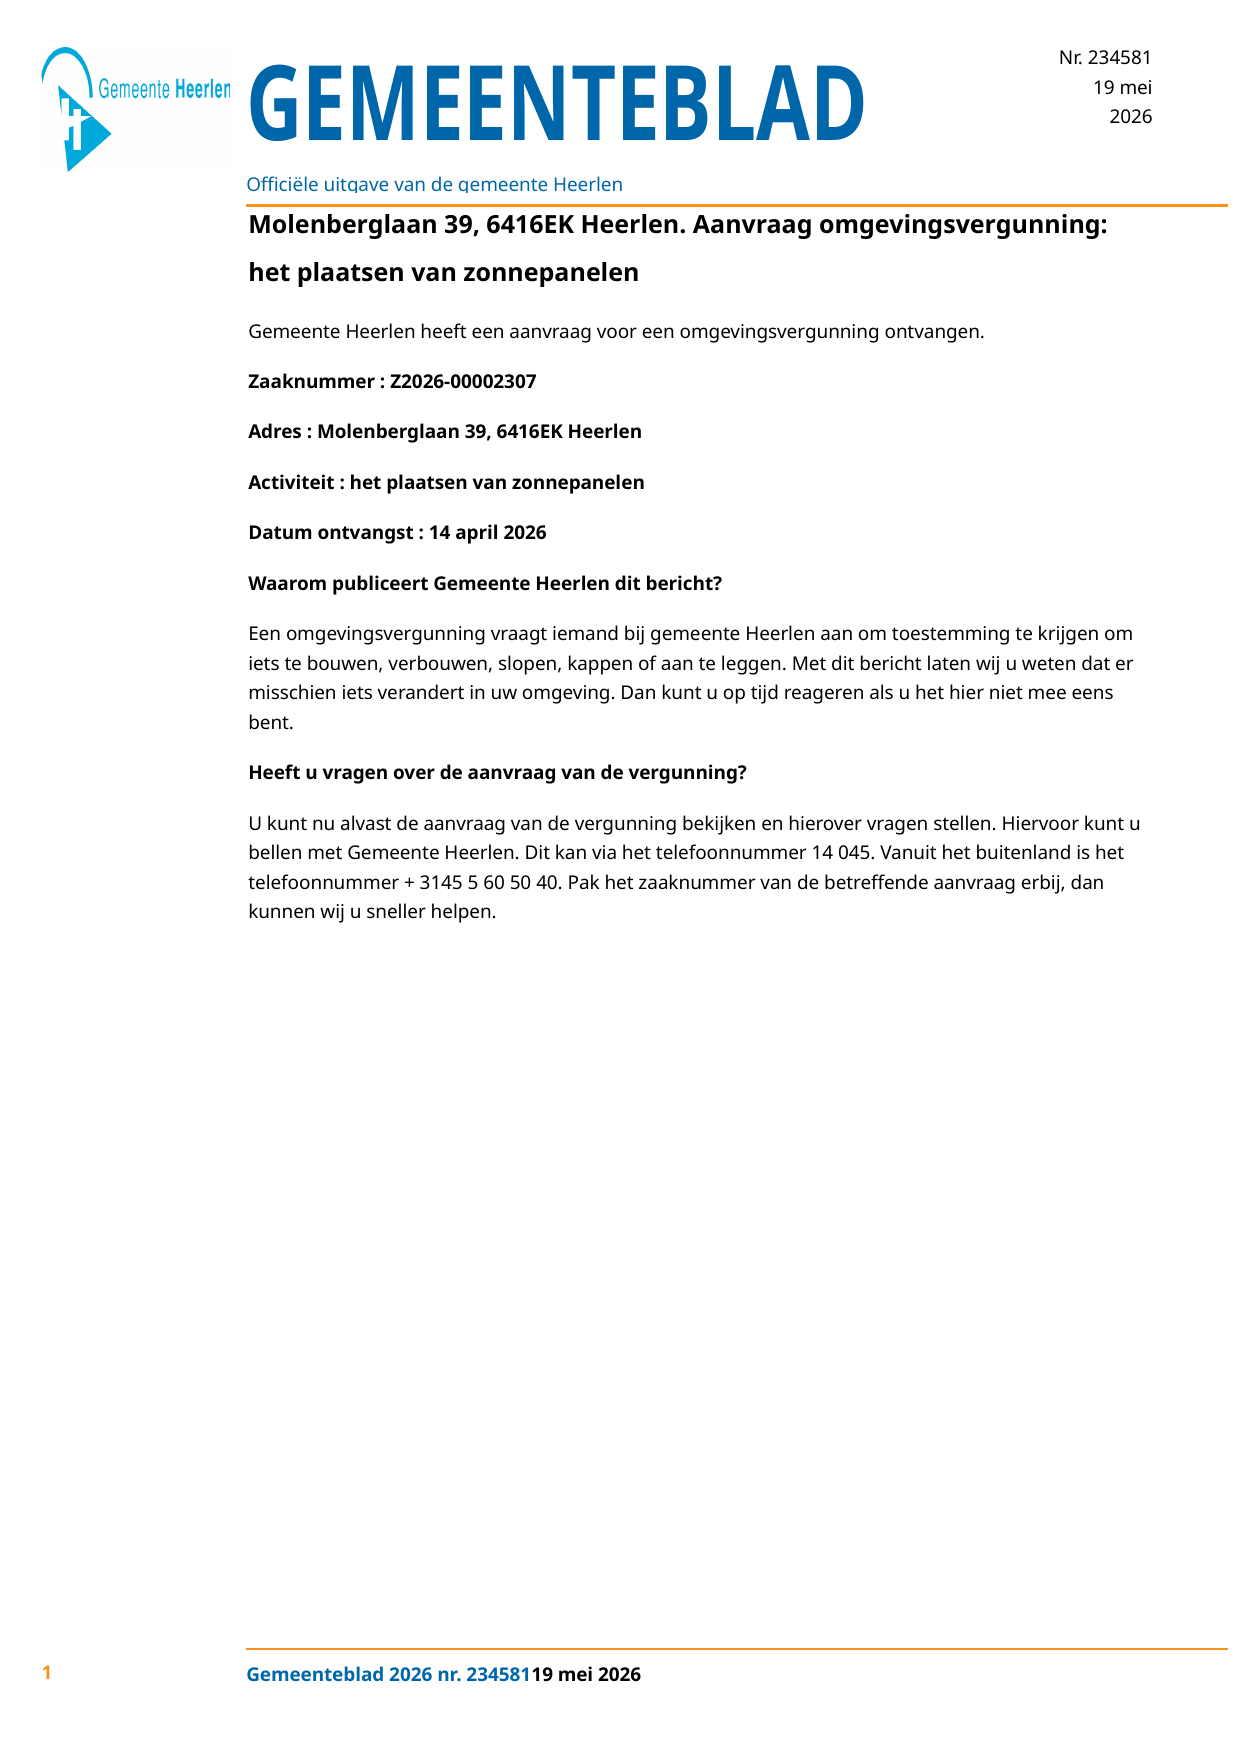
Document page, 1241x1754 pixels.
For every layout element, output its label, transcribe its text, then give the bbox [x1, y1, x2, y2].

text Een omgevingsvergunning vraagt iemand bij gemeente Heerlen aan om toestemming te krijgen om iets te bouwen, verbouwen, slopen, kappen of aan te leggen. Met dit bericht laten wij u weten dat er misschien iets verandert in uw omgeving. Dan kunt u op tijd reageren als u het hier niet mee eens bent. [248, 620, 1152, 735]
text Adres : Molenberglaan 39, 6416EK Heerlen [248, 419, 1152, 444]
picture [41, 47, 59, 70]
picture [41, 47, 231, 172]
text Activiteit : het plaatsen van zonnepanelen [248, 469, 1152, 495]
text Waarom publiceert Gemeente Heerlen dit bericht? [248, 570, 1152, 596]
text Molenberglaan 39, 6416EK Heerlen. Aanvraag omgevingsvergunning: het plaatsen van zonnepanelen [248, 207, 1152, 288]
text Gemeente Heerlen heeft een aanvraag voor een omgevingsvergunning ontvangen. [248, 318, 1152, 344]
text Heeft u vragen over de aanvraag van de vergunning? [248, 759, 1152, 785]
text Zaaknummer : Z2026-00002307 [248, 368, 1152, 394]
text Datum ontvangst : 14 april 2026 [248, 519, 1152, 545]
text U kunt nu alvast de aanvraag van de vergunning bekijken en hierover vragen stellen. Hiervoor kunt u bellen met Gemeente Heerlen. Dit kan via het telefoonnummer 14 045. Vanuit het buitenland is het telefoonnummer + 3145 5 60 50 40. Pak het zaaknummer van de betreffende aanvraag erbij, dan kunnen wij u sneller helpen. [248, 810, 1152, 924]
